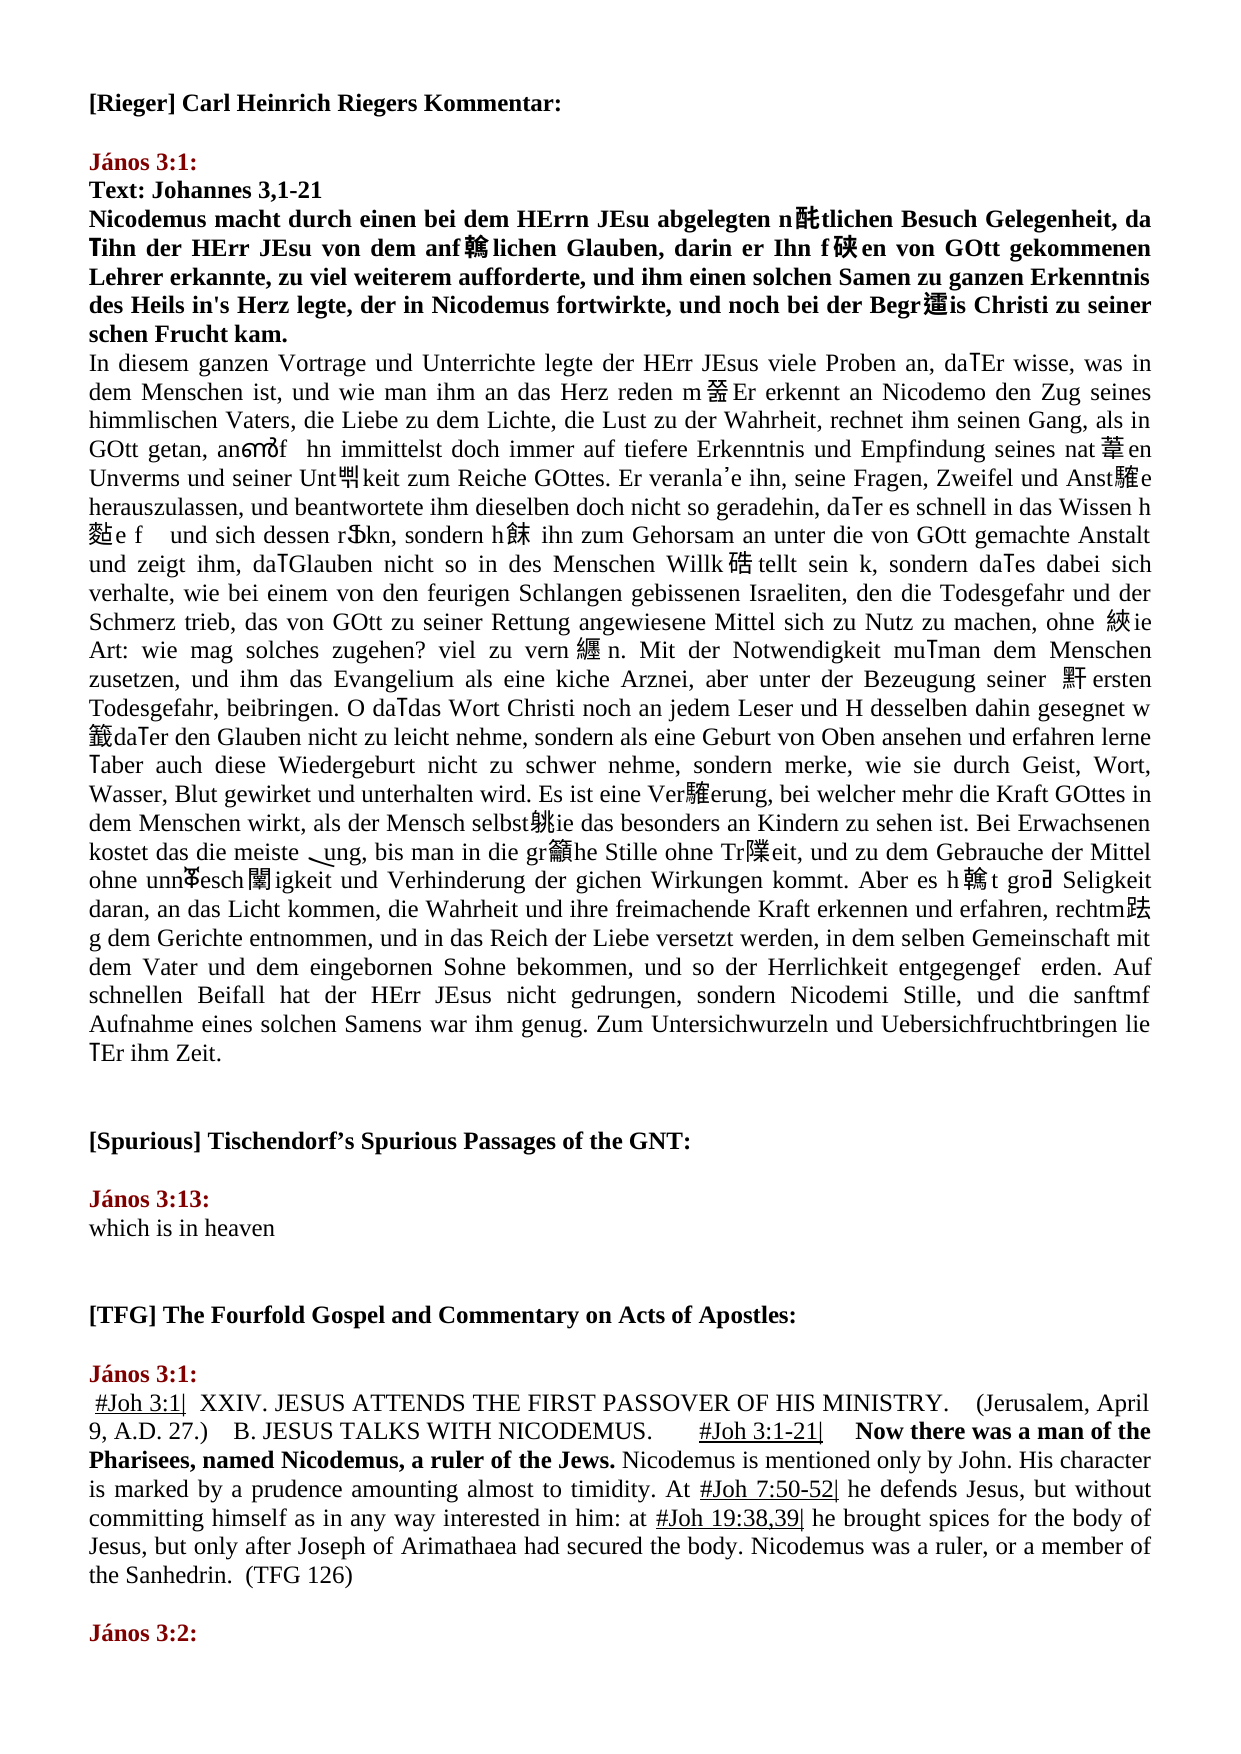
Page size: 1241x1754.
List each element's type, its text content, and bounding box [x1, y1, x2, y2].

text [Rieger] Carl Heinrich Riegers Kommentar: [88, 88, 1152, 117]
text János 3:13: [88, 1184, 1152, 1213]
text János 3:2: [88, 1618, 1152, 1647]
text [TFG] The Fourfold Gospel and Commentary on Acts of Apostles: [88, 1301, 1152, 1329]
text János 3:1: [88, 1359, 1152, 1388]
text Text: Johannes 3,1-21 [88, 176, 1152, 204]
text In diesem ganzen Vortrage und Unterrichte legte der HErr JEsus viele Proben an, daߠEr wisse, was in dem Menschen ist, und wie man ihm an das Herz reden m쭖Er erkennt an Nicodemo den Zug seines himmlischen Vaters, die Liebe zu dem Lichte, die Lust zu der Wahrheit, rechnet ihm seinen Gang, als in GOtt getan, anൺf઒hn immittelst doch immer auf tiefere Erkenntnis und Empfindung seines nat葦en Unverms und seiner Unt삒keit zum Reiche GOttes. Er veranlaߴe ihn, seine Fragen, Zweifel und Anst䮤e herauszulassen, und beantwortete ihm dieselben doch nicht so geradehin, daߠer es schnell in das Wissen h䴴e f੖ und sich dessen rՖkn, sondern h䬴 ihn zum Gehorsam an unter die von GOtt gemachte Anstalt und zeigt ihm, daߠGlauben nicht so in des Menschen Willk硞tellt sein k, sondern daߠes dabei sich verhalte, wie bei einem von den feurigen Schlangen gebissenen Israeliten, den die Todesgefahr und der Schmerz trieb, das von GOtt zu seiner Rettung angewiesene Mittel sich zu Nutz zu machen, ohne 綊ie Art: wie mag solches zugehen? viel zu vern纒n. Mit der Notwendigkeit muߠman dem Menschen zusetzen, und ihm das Evangelium als eine kiche Arznei, aber unter der Bezeugung seiner 䵟ersten Todesgefahr, beibringen. O daߠdas Wort Christi noch an jedem Leser und H desselben dahin gesegnet w籖daߠer den Glauben nicht zu leicht nehme, sondern als eine Geburt von Oben ansehen und erfahren lerneߠaber auch diese Wiedergeburt nicht zu schwer nehme, sondern merke, wie sie durch Geist, Wort, Wasser, Blut gewirket und unterhalten wird. Es ist eine Ver䮤erung, bei welcher mehr die Kraft GOttes in dem Menschen wirkt, als der Mensch selbst䠷ie das besonders an Kindern zu sehen ist. Bei Erwachsenen kostet das die meiste ܢung, bis man in die gr籲he Stille ohne Tr䧨eit, und zu dem Gebrauche der Mittel ohne unnቖesch䦴igkeit und Verhinderung der gichen Wirkungen kommt. Aber es h䮧t groߥ Seligkeit daran, an das Licht kommen, die Wahrheit und ihre freimachende Kraft erkennen und erfahren, rechtm䟩g dem Gerichte entnommen, und in das Reich der Liebe versetzt werden, in dem selben Gemeinschaft mit dem Vater und dem eingebornen Sohne bekommen, und so der Herrlichkeit entgegengef઒erden. Auf schnellen Beifall hat der HErr JEsus nicht gedrungen, sondern Nicodemi Stille, und die sanftmf Aufnahme eines solchen Samens war ihm genug. Zum Untersichwurzeln und Uebersichfruchtbringen lieߠEr ihm Zeit. [88, 348, 1152, 1067]
text Nicodemus macht durch einen bei dem HErrn JEsu abgelegten n䣨tlichen Besuch Gelegenheit, daߠihn der HErr JEsu von dem anf䮧lichen Glauben, darin er Ihn f硖en von GOtt gekommenen Lehrer erkannte, zu viel weiterem aufforderte, und ihm einen solchen Samen zu ganzen Erkenntnis des Heils in's Herz legte, der in Nicodemus fortwirkte, und noch bei der Begr䢮is Christi zu seiner schen Frucht kam. [88, 204, 1152, 348]
text #Joh 3:1| XXIV. JESUS ATTENDS THE FIRST PASSOVER OF HIS MINISTRY. (Jerusalem, April 9, A.D. 27.) B. JESUS TALKS WITH NICODEMUS. #Joh 3:1-21| Now there was a man of the Pharisees, named Nicodemus, a ruler of the Jews. Nicodemus is mentioned only by John. His character is marked by a prudence amounting almost to timidity. At #Joh 7:50-52| he defends Jesus, but without committing himself as in any way interested in him: at #Joh 19:38,39| he brought spices for the body of Jesus, but only after Joseph of Arimathaea had secured the body. Nicodemus was a ruler, or a member of the Sanhedrin. (TFG 126) [88, 1388, 1152, 1589]
text János 3:1: [88, 147, 1152, 176]
text [Spurious] Tischendorf’s Spurious Passages of the GNT: [88, 1126, 1152, 1154]
text which is in heaven [88, 1213, 1152, 1242]
